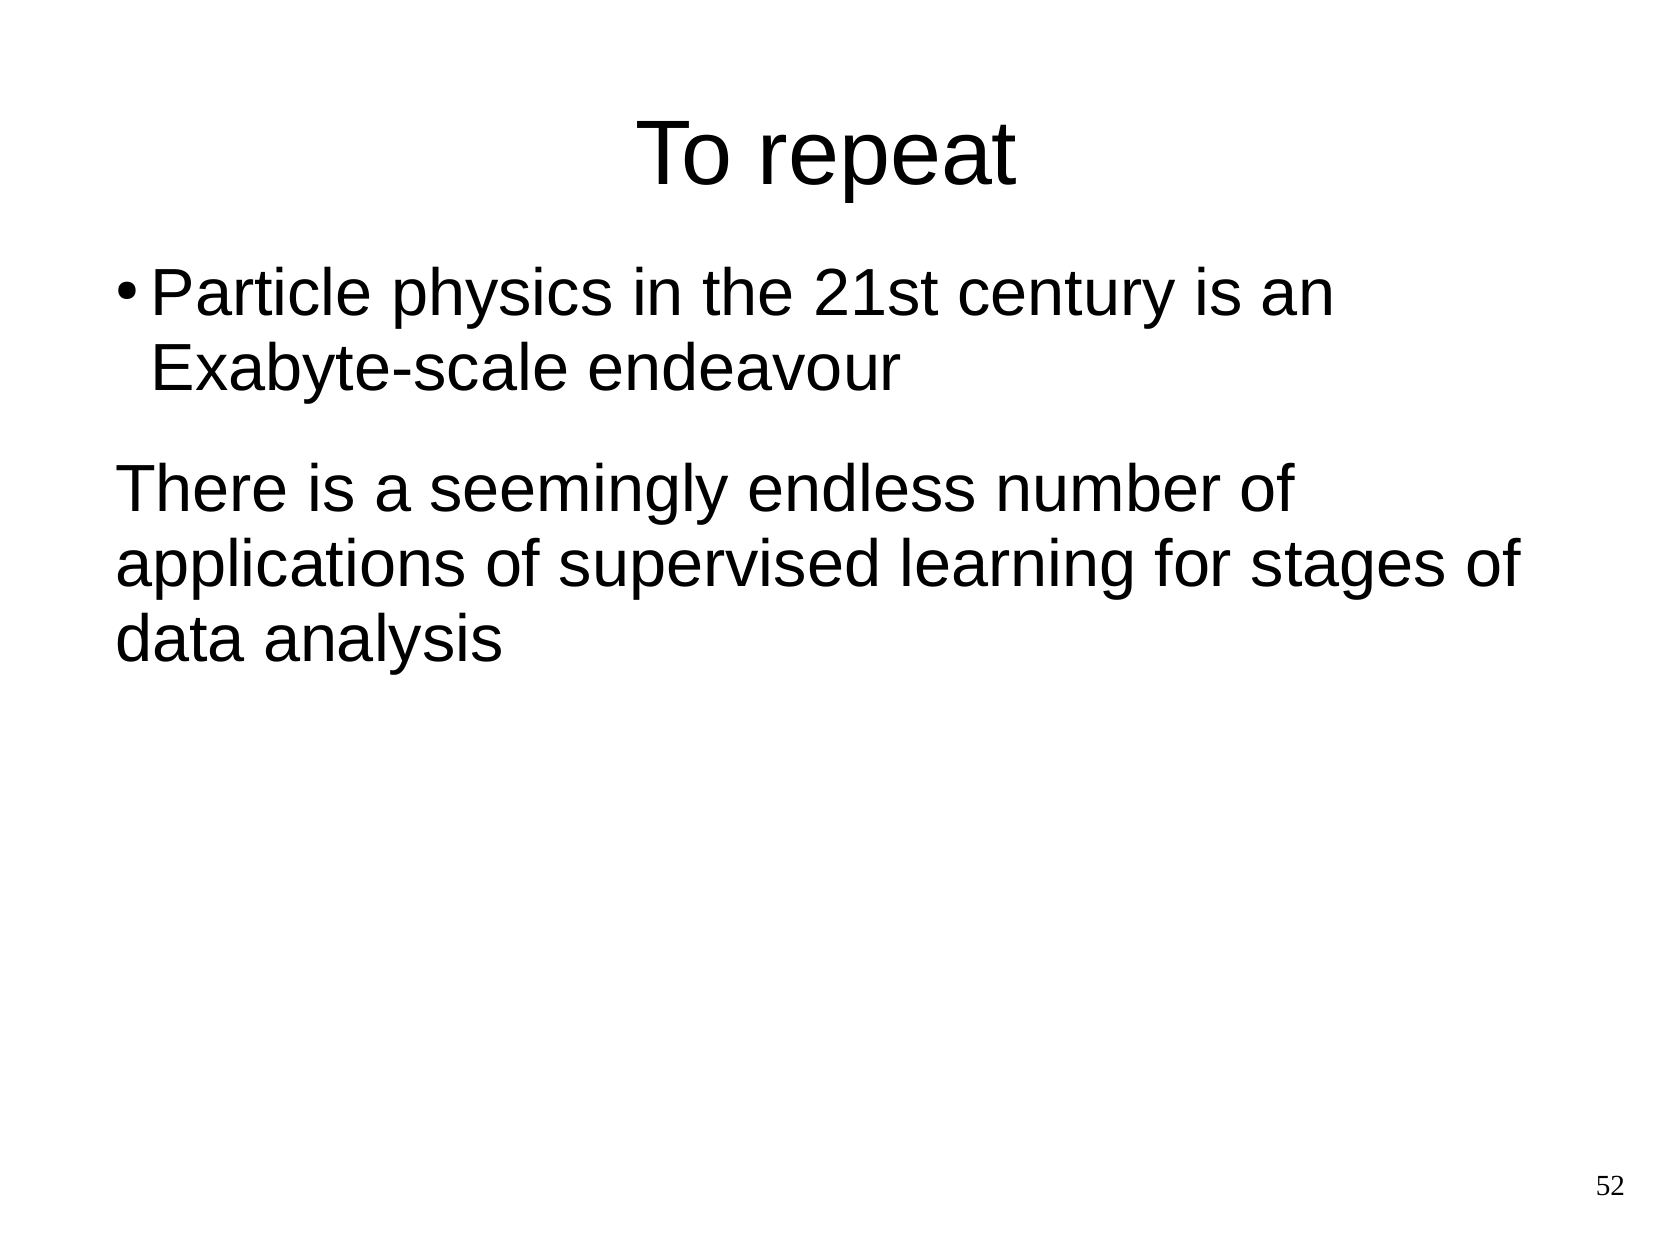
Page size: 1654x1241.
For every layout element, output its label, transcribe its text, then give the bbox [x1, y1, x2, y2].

title To repeat [82, 49, 1571, 257]
text_box Particle physics in the 21st century is an Exabyte-scale endeavour There is a seemingly endless number of applications of supervised learning for stages of data analysis [100, 248, 1589, 681]
